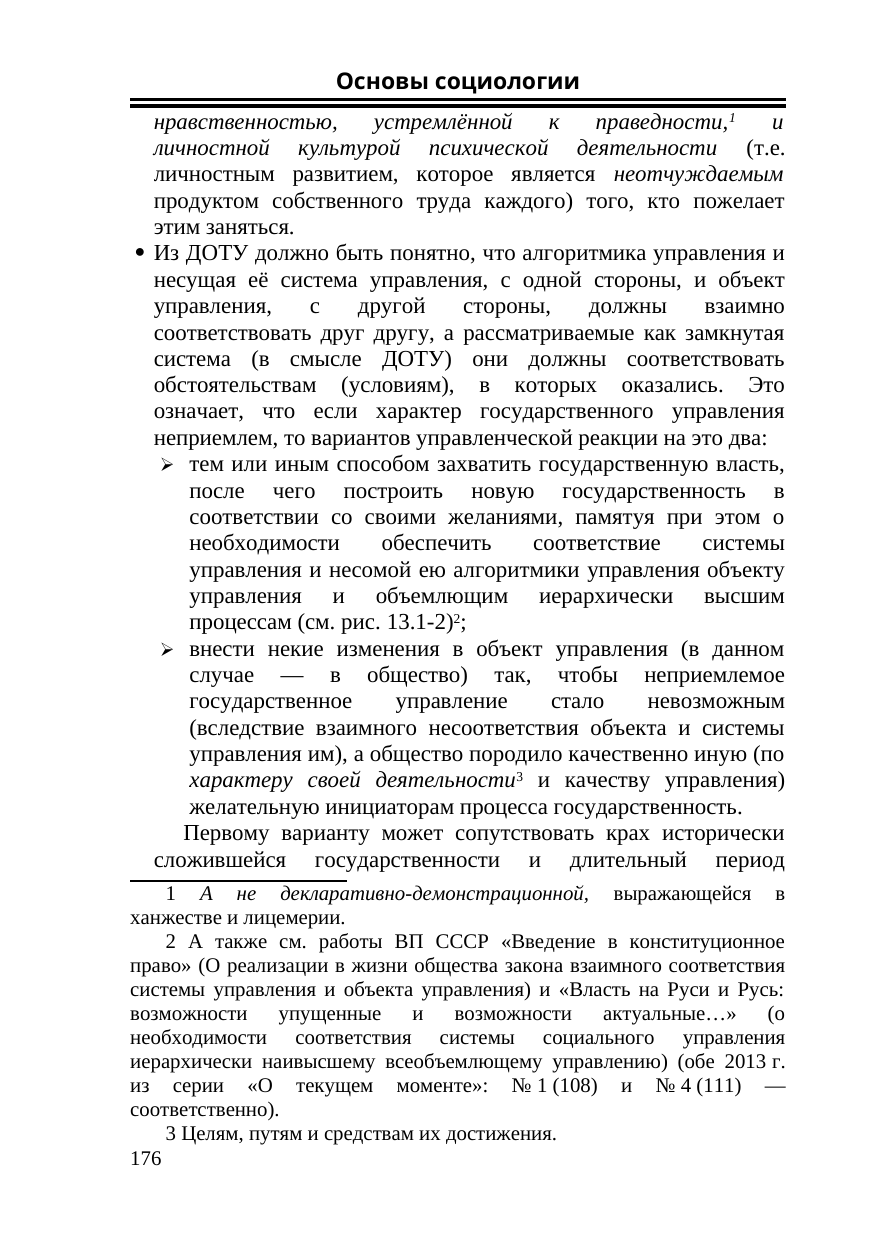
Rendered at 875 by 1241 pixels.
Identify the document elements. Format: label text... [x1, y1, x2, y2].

text Первому варианту может сопутствовать крах исторически сложившейся государственности и длительный период [153, 819, 786, 872]
list Целям, путям и средствам их достижения. [130, 1121, 786, 1145]
list А не декларативно-демонстрационной, выражающейся в ханжестве и лицемерии. [130, 881, 786, 929]
list А также см. работы ВП СССР «Введение в конституционное право» (О реализации в жизни общества закона взаимного соответствия системы управления и объекта управления) и «Власть на Руси и Русь: возможности упущенные и возможности актуальные…» (о необходимости соответствия системы социального управления иерархически наивысшему всеобъемлющему управлению) (обе 2013 г. из серии «О текущем моменте»: № 1 (108) и № 4 (111) — соответственно). [130, 929, 786, 1121]
list Из ДОТУ должно быть понятно, что алгоритмика управления и несущая её система управления, с одной стороны, и объект управления, с другой стороны, должны взаимно соответствовать друг другу, а рассматриваемые как замкнутая система (в смысле ДОТУ) они должны соответствовать обстоятельствам (условиям), в которых оказались. Это означает, что если характер государственного управления неприемлем, то вариантов управленческой реакции на это два: [136, 239, 786, 450]
list внести некие изменения в объект управления (в данном случае — в общество) так, чтобы неприемлемое государственное управление стало невозможным (вследствие взаимного несоответствия объекта и системы управления им), а общество породило качественно иную (по характеру своей деятельности и качеству управления) желательную инициаторам процесса государственность. [159, 635, 786, 819]
list нравственностью, устремлённой к праведности, и личностной культурой психической деятельности (т.е. личностным развитием, которое является неотчуждаемым продуктом собственного труда каждого) того, кто пожелает этим заняться. [136, 108, 786, 239]
list тем или иным способом захватить государственную власть, после чего построить новую государственность в соответствии со своими желаниями, памятуя при этом о необходимости обеспечить соответствие системы управления и несомой ею алгоритмики управления объекту управления и объемлющим иерархически высшим процессам (см. рис. 13.1‑2); [159, 450, 786, 635]
